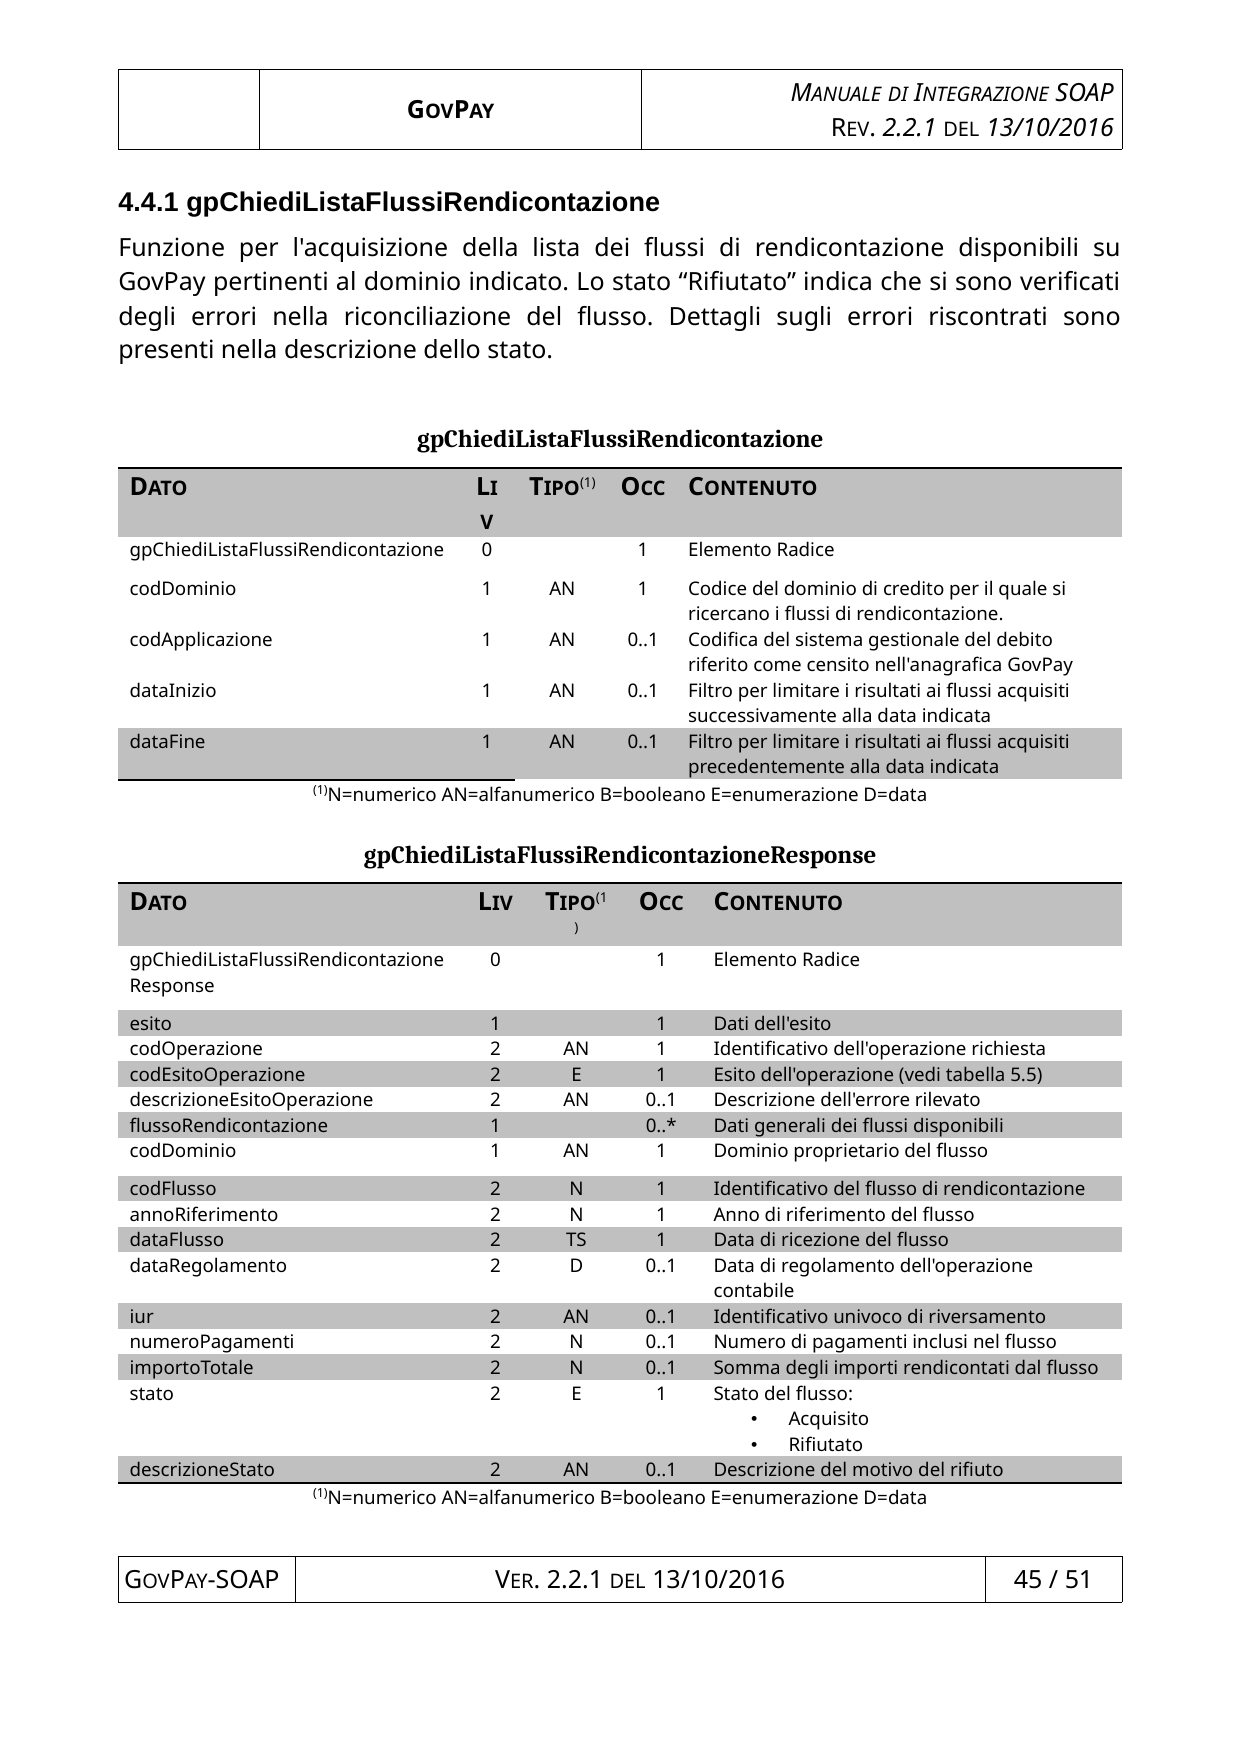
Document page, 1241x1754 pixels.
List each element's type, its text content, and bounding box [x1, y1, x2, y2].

table_cell 1 [458, 575, 515, 626]
table_cell 1 [458, 1112, 532, 1138]
table_cell Esito dell'operazione (vedi tabella 5.5) [702, 1061, 1122, 1087]
table_cell AN [532, 1087, 620, 1112]
table_cell AN [515, 575, 609, 626]
subtitle gpChiediListaFlussiRendicontazione [118, 186, 1122, 217]
table_cell Identificativo del flusso di rendicontazione [702, 1176, 1122, 1201]
table_cell Data di regolamento dell'operazione contabile [702, 1252, 1122, 1303]
table_cell Identificativo dell'operazione richiesta [702, 1036, 1122, 1061]
table_cell Filtro per limitare i risultati ai flussi acquisiti precedentemente alla data indicata [677, 728, 1122, 779]
table_cell Occ [609, 469, 677, 537]
table_cell Codice del dominio di credito per il quale si ricercano i flussi di rendicontazione. [677, 575, 1122, 626]
table_cell Data di ricezione del flusso [702, 1227, 1122, 1252]
table_cell 2 [458, 1456, 532, 1482]
table_cell N [532, 1329, 620, 1354]
table_cell codFlusso [118, 1176, 458, 1201]
table_cell AN [515, 728, 609, 779]
table_cell dataInizio [118, 677, 458, 728]
table_cell 1 [620, 1176, 702, 1201]
table_cell Tipo(1) [515, 469, 609, 537]
table_cell dataFine [118, 728, 458, 779]
table_cell codOperazione [118, 1036, 458, 1061]
table_cell 2 [458, 1252, 532, 1303]
table_cell dataRegolamento [118, 1252, 458, 1303]
table_cell Elemento Radice [702, 946, 1122, 1010]
table_cell 1 [620, 1010, 702, 1036]
table_cell AN [532, 1303, 620, 1329]
table_cell AN [532, 1456, 620, 1482]
table_cell [532, 946, 620, 1010]
table_cell 2 [458, 1036, 532, 1061]
table_cell N [532, 1354, 620, 1380]
table_cell AN [515, 677, 609, 728]
table_cell 0..1 [620, 1252, 702, 1303]
table_header gpChiediListaFlussiRendicontazione [118, 425, 1122, 467]
table_cell AN [532, 1036, 620, 1061]
table_cell [532, 1010, 620, 1036]
table_cell 1 [458, 626, 515, 677]
table_cell 1 [620, 1227, 702, 1252]
table_cell 2 [458, 1061, 532, 1087]
table_cell 2 [458, 1354, 532, 1380]
table_cell [515, 537, 609, 575]
table_cell Codifica del sistema gestionale del debito riferito come censito nell'anagrafica GovPay [677, 626, 1122, 677]
table_cell 2 [458, 1303, 532, 1329]
table_cell flussoRendicontazione [118, 1112, 458, 1138]
table_cell 0..1 [620, 1087, 702, 1112]
table_cell 0 [458, 946, 532, 1010]
table_cell 1 [458, 677, 515, 728]
table_header gpChiediListaFlussiRendicontazioneResponse [118, 841, 1122, 882]
text Funzione per l'acquisizione della lista dei flussi di rendicontazione disponibili su GovPay pertinenti al dominio indicato. Lo stato “Rifiutato” indica che si sono verificati degli errori nella riconciliazione del flusso. Dettagli sugli errori riscontrati sono presenti nella descrizione dello stato. [118, 230, 1122, 366]
table_cell 1 [620, 1201, 702, 1227]
table_cell Tipo(1) [532, 884, 620, 946]
table_cell AN [515, 626, 609, 677]
table_cell 0..1 [609, 728, 677, 779]
table_cell 1 [458, 728, 515, 779]
table_cell Liv [458, 884, 532, 946]
table_cell 1 [609, 537, 677, 575]
table_cell Dato [118, 884, 458, 946]
table_cell 1 [458, 1010, 532, 1036]
table_cell Filtro per limitare i risultati ai flussi acquisiti successivamente alla data indicata [677, 677, 1122, 728]
table_cell Elemento Radice [677, 537, 1122, 575]
table_cell 0..* [620, 1112, 702, 1138]
table_cell 0..1 [609, 677, 677, 728]
table_cell codDominio [118, 1138, 458, 1176]
table_cell Descrizione dell'errore rilevato [702, 1087, 1122, 1112]
table_cell E [532, 1061, 620, 1087]
table_cell Contenuto [702, 884, 1122, 946]
table_cell descrizioneStato [118, 1456, 458, 1482]
table_cell numeroPagamenti [118, 1329, 458, 1354]
table_cell AN [532, 1138, 620, 1176]
table_cell 1 [620, 1061, 702, 1087]
table_cell Dominio proprietario del flusso [702, 1138, 1122, 1176]
table_cell 1 [620, 1380, 702, 1456]
table_cell Dati dell'esito [702, 1010, 1122, 1036]
table_cell 2 [458, 1201, 532, 1227]
table_cell 0..1 [620, 1456, 702, 1482]
text (1)N=numerico AN=alfanumerico B=booleano E=enumerazione D=data [118, 1484, 1122, 1509]
table_cell N [532, 1201, 620, 1227]
table_cell codDominio [118, 575, 458, 626]
table_cell TS [532, 1227, 620, 1252]
table_cell 1 [609, 575, 677, 626]
table_cell gpChiediListaFlussiRendicontazioneResponse [118, 946, 458, 1010]
table_cell 2 [458, 1329, 532, 1354]
table_cell descrizioneEsitoOperazione [118, 1087, 458, 1112]
table_cell 0..1 [609, 626, 677, 677]
table_cell Identificativo univoco di riversamento [702, 1303, 1122, 1329]
table_cell gpChiediListaFlussiRendicontazione [118, 537, 458, 575]
table_cell 0..1 [620, 1303, 702, 1329]
table_cell Dati generali dei flussi disponibili [702, 1112, 1122, 1138]
table_cell 2 [458, 1380, 532, 1456]
table_cell iur [118, 1303, 458, 1329]
table_cell D [532, 1252, 620, 1303]
table_cell codApplicazione [118, 626, 458, 677]
table_cell N [532, 1176, 620, 1201]
table_cell [532, 1112, 620, 1138]
table_cell Anno di riferimento del flusso [702, 1201, 1122, 1227]
table_cell 0..1 [620, 1329, 702, 1354]
table_cell Somma degli importi rendicontati dal flusso [702, 1354, 1122, 1380]
table_cell 0 [458, 537, 515, 575]
table_cell annoRiferimento [118, 1201, 458, 1227]
table_cell Contenuto [677, 469, 1122, 537]
table_cell 1 [458, 1138, 532, 1176]
table_cell importoTotale [118, 1354, 458, 1380]
table_cell 1 [620, 1138, 702, 1176]
table_cell E [532, 1380, 620, 1456]
table_cell 1 [620, 1036, 702, 1061]
table_cell 1 [620, 946, 702, 1010]
table_cell Occ [620, 884, 702, 946]
table_cell codEsitoOperazione [118, 1061, 458, 1087]
table_cell Liv [458, 469, 515, 537]
table_cell Descrizione del motivo del rifiuto [702, 1456, 1122, 1482]
text (1)N=numerico AN=alfanumerico B=booleano E=enumerazione D=data [118, 781, 1122, 807]
table_cell 2 [458, 1176, 532, 1201]
table_cell Stato del flusso: Acquisito Rifiutato [702, 1380, 1122, 1456]
table_cell 2 [458, 1227, 532, 1252]
table_cell stato [118, 1380, 458, 1456]
table_cell 0..1 [620, 1354, 702, 1380]
table_cell dataFlusso [118, 1227, 458, 1252]
table_cell Dato [118, 469, 458, 537]
table_cell Numero di pagamenti inclusi nel flusso [702, 1329, 1122, 1354]
table_cell esito [118, 1010, 458, 1036]
table_cell 2 [458, 1087, 532, 1112]
